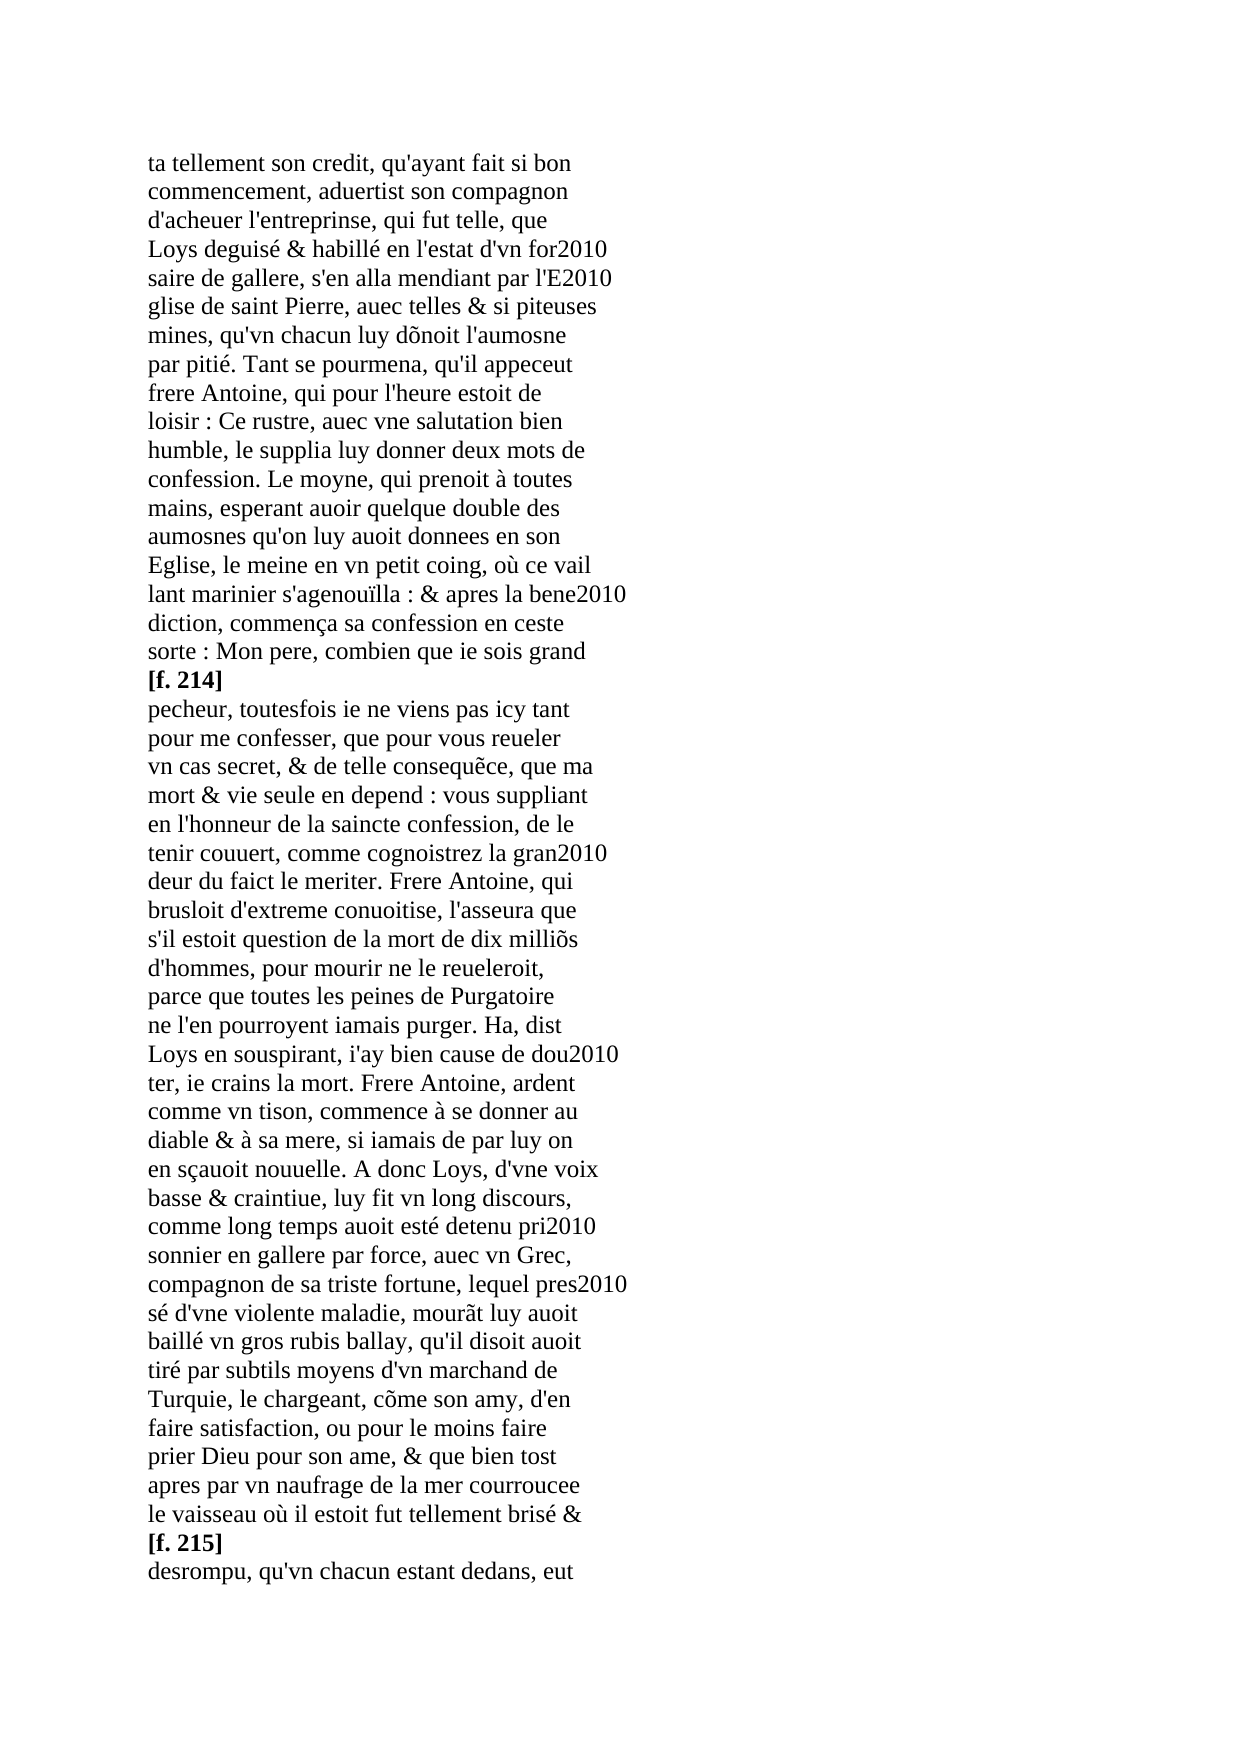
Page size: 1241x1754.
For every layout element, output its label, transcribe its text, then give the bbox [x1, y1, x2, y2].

text ta tellement son credit, qu'ayant fait si bon commencement, aduertist son compagnon d'acheuer l'entreprinse, qui fut telle, que Loys deguisé & habillé en l'estat d'vn for2010 saire de gallere, s'en alla mendiant par l'E2010 glise de saint Pierre, auec telles & si piteuses mines, qu'vn chacun luy dõnoit l'aumosne par pitié. Tant se pourmena, qu'il appeceut frere Antoine, qui pour l'heure estoit de loisir : Ce rustre, auec vne salutation bien humble, le supplia luy donner deux mots de confession. Le moyne, qui prenoit à toutes mains, esperant auoir quelque double des aumosnes qu'on luy auoit donnees en son Eglise, le meine en vn petit coing, où ce vail lant marinier s'agenouïlla : & apres la bene2010 diction, commença sa confession en ceste sorte : Mon pere, combien que ie sois grand [f. 214] pecheur, toutesfois ie ne viens pas icy tant pour me confesser, que pour vous reueler vn cas secret, & de telle consequẽce, que ma mort & vie seule en depend : vous suppliant en l'honneur de la saincte confession, de le tenir couuert, comme cognoistrez la gran2010 deur du faict le meriter. Frere Antoine, qui brusloit d'extreme conuoitise, l'asseura que s'il estoit question de la mort de dix milliõs d'hommes, pour mourir ne le reueleroit, parce que toutes les peines de Purgatoire ne l'en pourroyent iamais purger. Ha, dist Loys en souspirant, i'ay bien cause de dou2010 ter, ie crains la mort. Frere Antoine, ardent comme vn tison, commence à se donner au diable & à sa mere, si iamais de par luy on en sçauoit nouuelle. A donc Loys, d'vne voix basse & craintiue, luy fit vn long discours, comme long temps auoit esté detenu pri2010 sonnier en gallere par force, auec vn Grec, compagnon de sa triste fortune, lequel pres2010 sé d'vne violente maladie, mourãt luy auoit baillé vn gros rubis ballay, qu'il disoit auoit tiré par subtils moyens d'vn marchand de Turquie, le chargeant, cõme son amy, d'en faire satisfaction, ou pour le moins faire prier Dieu pour son ame, & que bien tost apres par vn naufrage de la mer courroucee le vaisseau où il estoit fut tellement brisé & [f. 215] desrompu, qu'vn chacun estant dedans, eut [148, 148, 1093, 1585]
